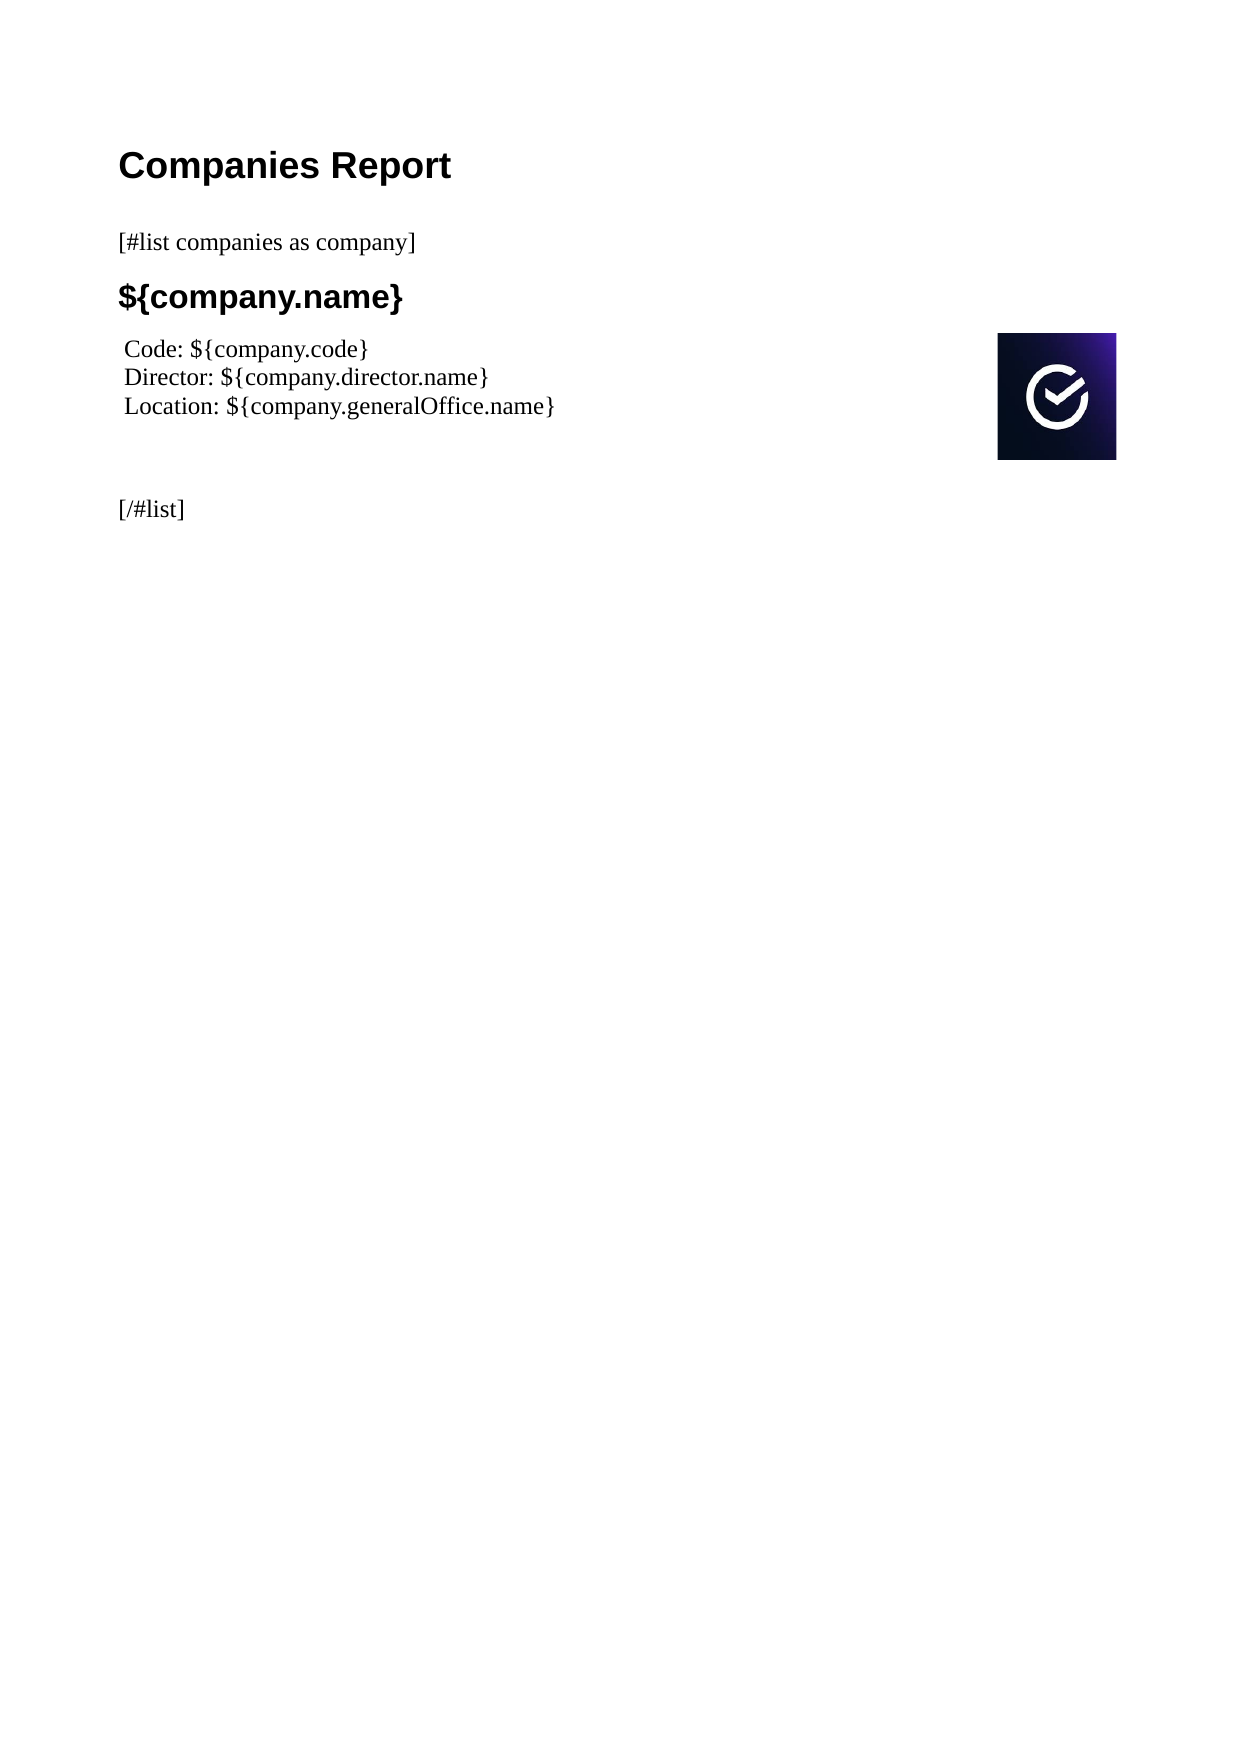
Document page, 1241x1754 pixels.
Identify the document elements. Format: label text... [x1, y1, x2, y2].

table_header [620, 328, 1122, 465]
picture [997, 333, 1117, 460]
subtitle ${company.name} [118, 277, 1122, 316]
text [#list companies as company] [118, 227, 1122, 256]
table_header Code: ${company.code} Director: ${company.director.name} Location: ${company.generalOffice.name} [118, 328, 620, 465]
text [/#list] [118, 494, 1122, 522]
subtitle Companies Report [118, 143, 1122, 186]
